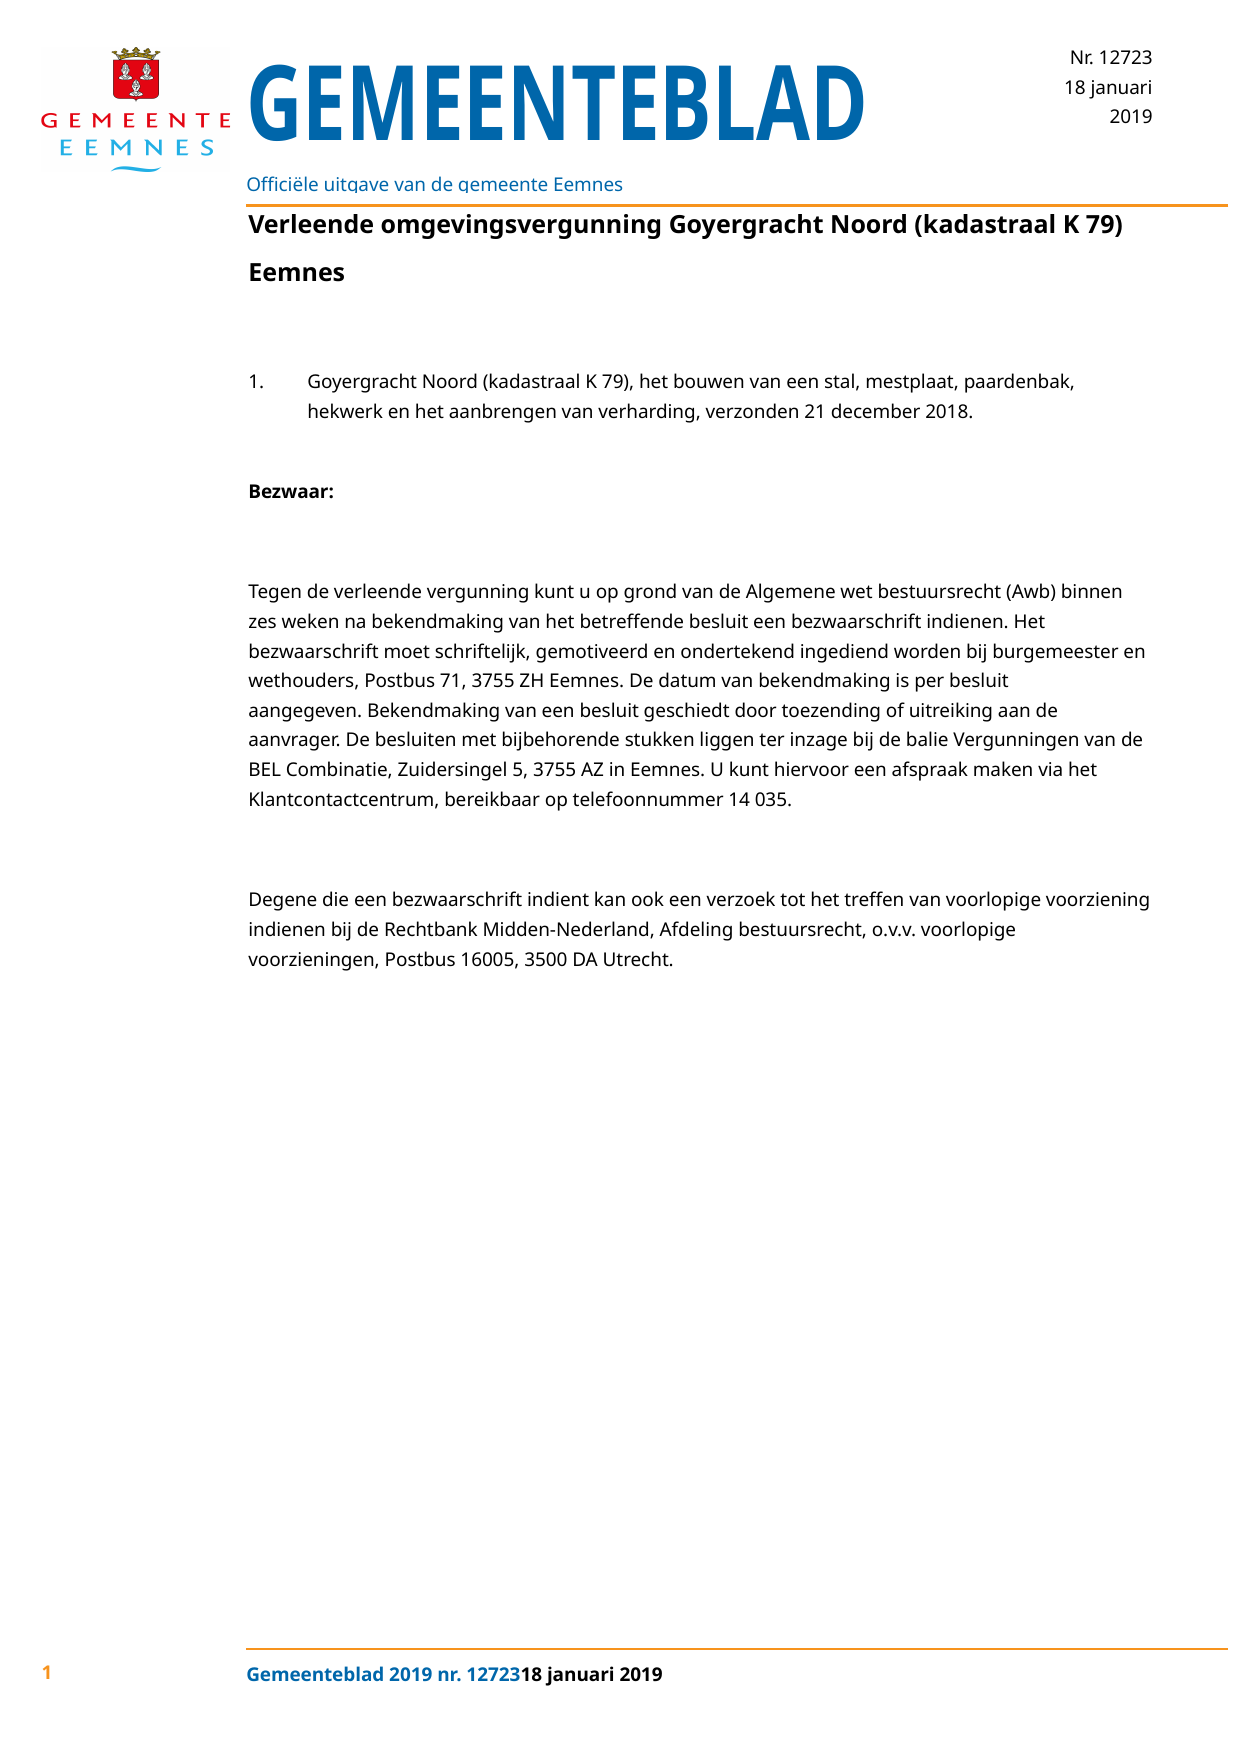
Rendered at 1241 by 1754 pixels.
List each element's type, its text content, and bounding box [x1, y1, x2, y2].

picture [41, 47, 231, 172]
text Verleende omgevingsvergunning Goyergracht Noord (kadastraal K 79) Eemnes [248, 207, 1152, 288]
text Bezwaar: [248, 478, 1152, 504]
text Degene die een bezwaarschrift indient kan ook een verzoek tot het treffen van voorlopige voorziening indienen bij de Rechtbank Midden-Nederland, Afdeling bestuursrecht, o.v.v. voorlopige voorzieningen, Postbus 16005, 3500 DA Utrecht. [248, 887, 1152, 972]
text Tegen de verleende vergunning kunt u op grond van de Algemene wet bestuursrecht (Awb) binnen zes weken na bekendmaking van het betreffende besluit een bezwaarschrift indienen. Het bezwaarschrift moet schriftelijk, gemotiveerd en ondertekend ingediend worden bij burgemeester en wethouders, Postbus 71, 3755 ZH Eemnes. De datum van bekendmaking is per besluit aangegeven. Bekendmaking van een besluit geschiedt door toezending of uitreiking aan de aanvrager. De besluiten met bijbehorende stukken liggen ter inzage bij de balie Vergunningen van de BEL Combinatie, Zuidersingel 5, 3755 AZ in Eemnes. U kunt hiervoor een afspraak maken via het Klantcontactcentrum, bereikbaar op telefoonnummer 14 035. [248, 579, 1152, 812]
list Goyergracht Noord (kadastraal K 79), het bouwen van een stal, mestplaat, paardenbak, hekwerk en het aanbrengen van verharding, verzonden 21 december 2018. [248, 368, 1152, 424]
